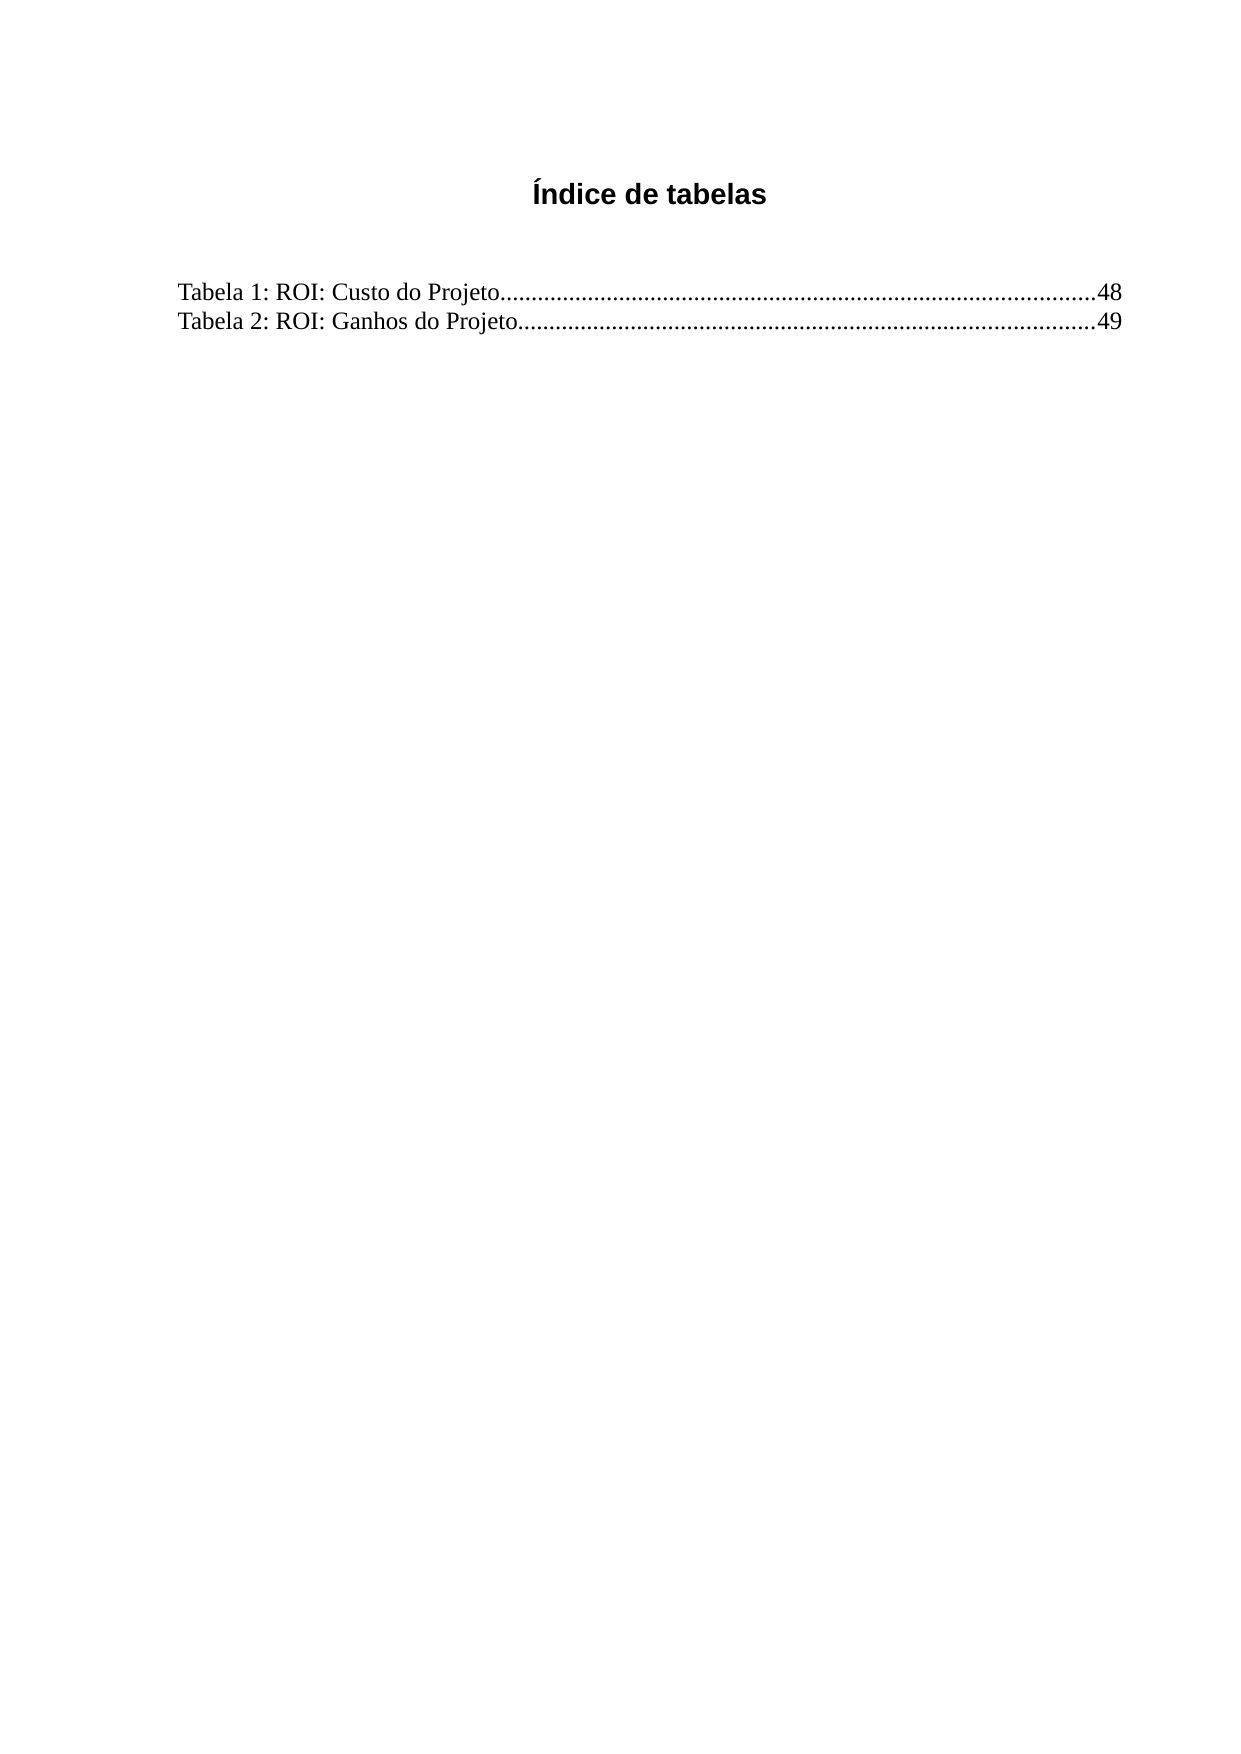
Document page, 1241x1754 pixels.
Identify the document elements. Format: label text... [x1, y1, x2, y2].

text Índice de tabelas [177, 177, 1122, 211]
text Tabela 1: ROI: Custo do Projeto 48 [177, 277, 1122, 306]
text Tabela 2: ROI: Ganhos do Projeto 49 [177, 306, 1122, 334]
